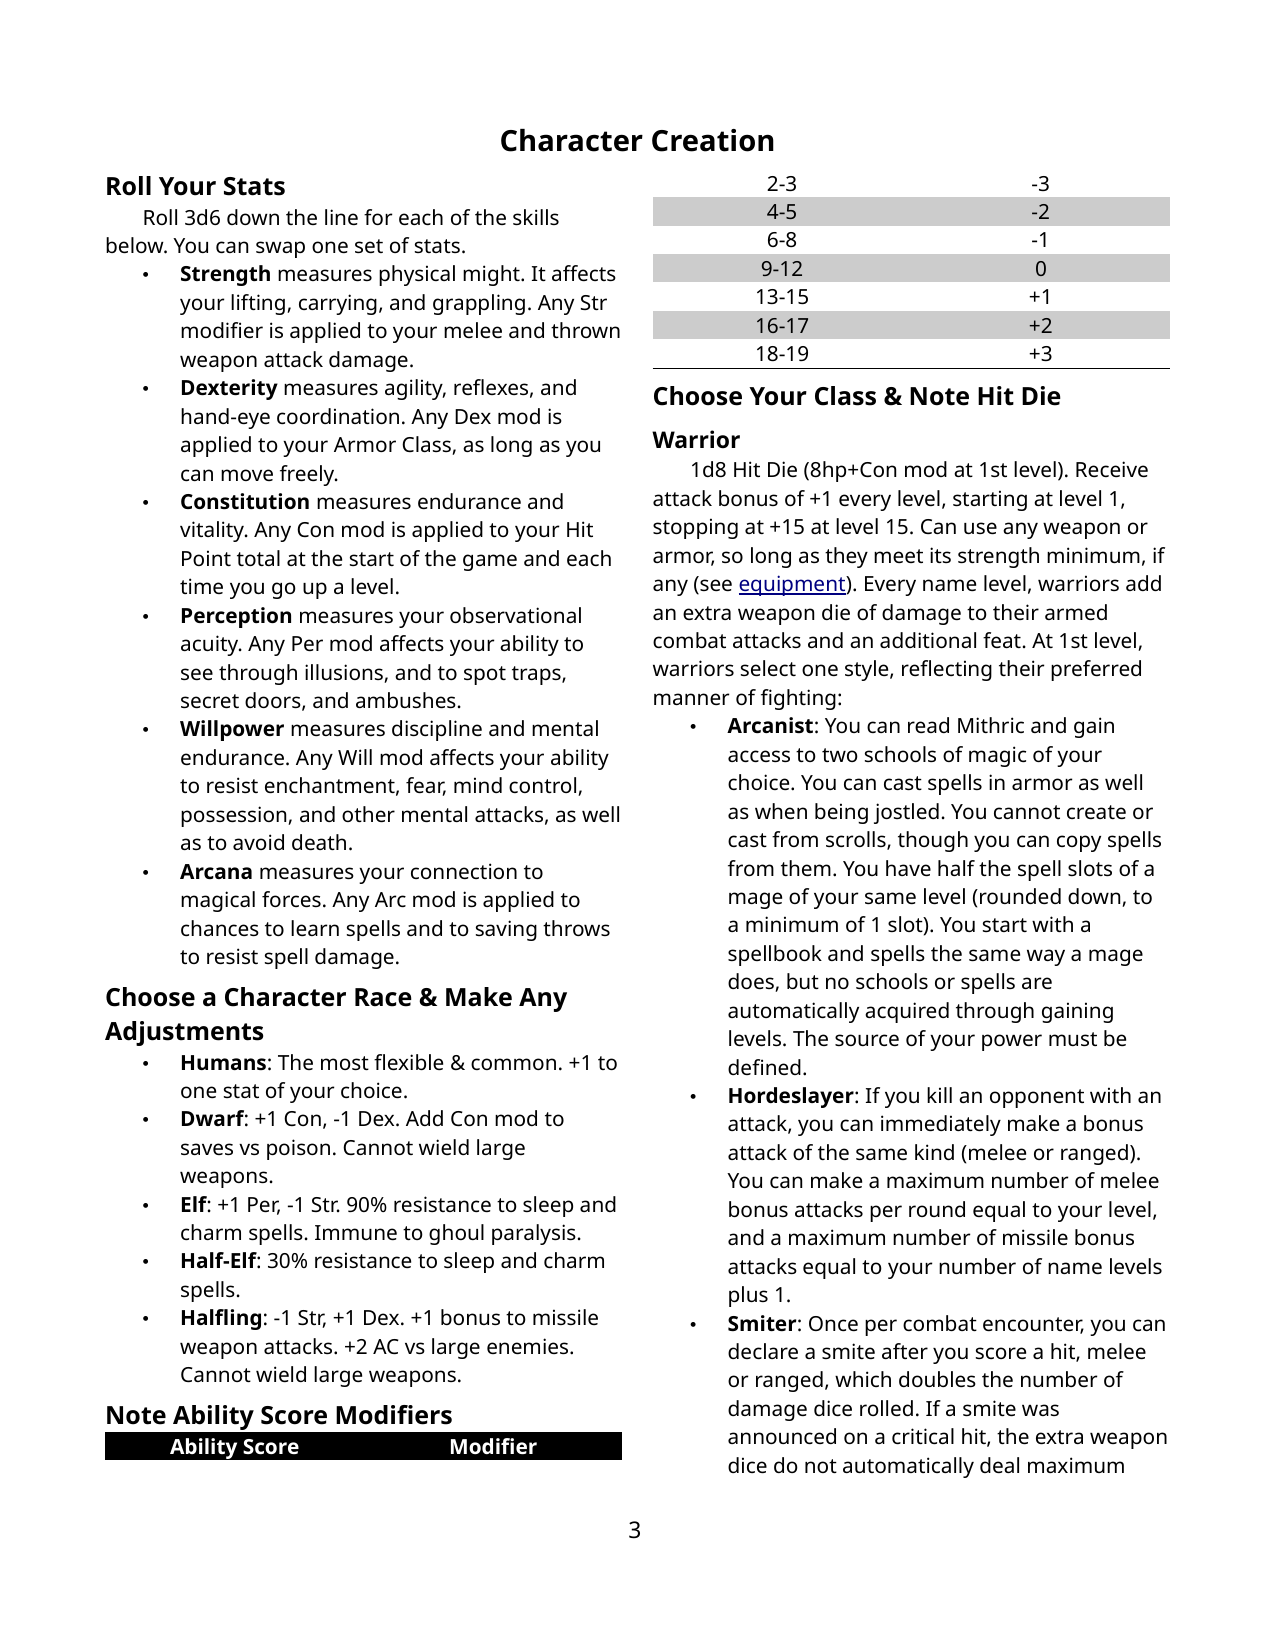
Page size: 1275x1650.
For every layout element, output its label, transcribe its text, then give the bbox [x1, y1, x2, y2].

list Willpower measures discipline and mental endurance. Any Will mod affects your ability to resist enchantment, fear, mind control, possession, and other mental attacks, as well as to avoid death. [142, 714, 622, 857]
table_cell 9-12 [653, 254, 911, 282]
list Hordeslayer: If you kill an opponent with an attack, you can immediately make a bonus attack of the same kind (melee or ranged). You can make a maximum number of melee bonus attacks per round equal to your level, and a maximum number of missile bonus attacks equal to your number of name levels plus 1. [690, 1081, 1170, 1309]
subtitle Roll Your Stats [105, 169, 622, 203]
list Smiter: Once per combat encounter, you can declare a smite after you score a hit, melee or ranged, which doubles the number of damage dice rolled. If a smite was announced on a critical hit, the extra weapon dice do not automatically deal maximum [690, 1309, 1170, 1479]
list Half-Elf: 30% resistance to sleep and charm spells. [142, 1247, 622, 1303]
list Halfling: -1 Str, +1 Dex. +1 bonus to missile weapon attacks. +2 AC vs large enemies. Cannot wield large weapons. [142, 1303, 622, 1389]
subtitle Warrior [652, 424, 1170, 456]
list Perception measures your observational acuity. Any Per mod affects your ability to see through illusions, and to spot traps, secret doors, and ambushes. [142, 601, 622, 714]
list Humans: The most flexible & common. +1 to one stat of your choice. [142, 1048, 622, 1104]
list Arcanist: You can read Mithric and gain access to two schools of magic of your choice. You can cast spells in armor as well as when being jostled. You cannot create or cast from scrolls, though you can copy spells from them. You have half the spell slots of a mage of your same level (rounded down, to a minimum of 1 slot). You start with a spellbook and spells the same way a mage does, but no schools or spells are automatically acquired through gaining levels. The source of your power must be defined. [690, 711, 1170, 1081]
table_cell -1 [911, 226, 1170, 254]
table_header Modifier [364, 1432, 622, 1460]
list Strength measures physical might. It affects your lifting, carrying, and grappling. Any Str modifier is applied to your melee and thrown weapon attack damage. [142, 259, 622, 373]
table_cell 2-3 [653, 169, 911, 197]
table_cell -2 [911, 197, 1170, 226]
table_cell 16-17 [653, 311, 911, 339]
list Elf: +1 Per, -1 Str. 90% resistance to sleep and charm spells. Immune to ghoul paralysis. [142, 1190, 622, 1247]
list Dwarf: +1 Con, -1 Dex. Add Con mod to saves vs poison. Cannot wield large weapons. [142, 1104, 622, 1190]
table_cell 13-15 [653, 283, 911, 311]
subtitle Note Ability Score Modifiers [105, 1398, 622, 1432]
table_cell 18-19 [653, 339, 911, 368]
subtitle Choose Your Class & Note Hit Die [652, 378, 1170, 412]
list Dexterity measures agility, reflexes, and hand-eye coordination. Any Dex mod is applied to your Armor Class, as long as you can move freely. [142, 373, 622, 487]
table_cell +2 [911, 311, 1170, 339]
table_header Ability Score [105, 1432, 364, 1460]
text 1d8 Hit Die (8hp+Con mod at 1st level). Receive attack bonus of +1 every level, starting at level 1, stopping at +15 at level 15. Can use any weapon or armor, so long as they meet its strength minimum, if any (see equipment). Every name level, warriors add an extra weapon die of damage to their armed combat attacks and an additional feat. At 1st level, warriors select one style, reflecting their preferred manner of fighting: [652, 456, 1170, 711]
subtitle Character Creation [105, 120, 1170, 160]
table_cell 4-5 [653, 197, 911, 226]
list Arcana measures your connection to magical forces. Any Arc mod is applied to chances to learn spells and to saving throws to resist spell damage. [142, 857, 622, 971]
table_cell 0 [911, 254, 1170, 282]
table_cell -3 [911, 169, 1170, 197]
list Constitution measures endurance and vitality. Any Con mod is applied to your Hit Point total at the start of the game and each time you go up a level. [142, 487, 622, 601]
table_cell 6-8 [653, 226, 911, 254]
table_cell +3 [911, 339, 1170, 368]
subtitle Choose a Character Race & Make Any Adjustments [105, 979, 622, 1048]
table_cell +1 [911, 283, 1170, 311]
text Roll 3d6 down the line for each of the skills below. You can swap one set of stats. [105, 203, 622, 259]
